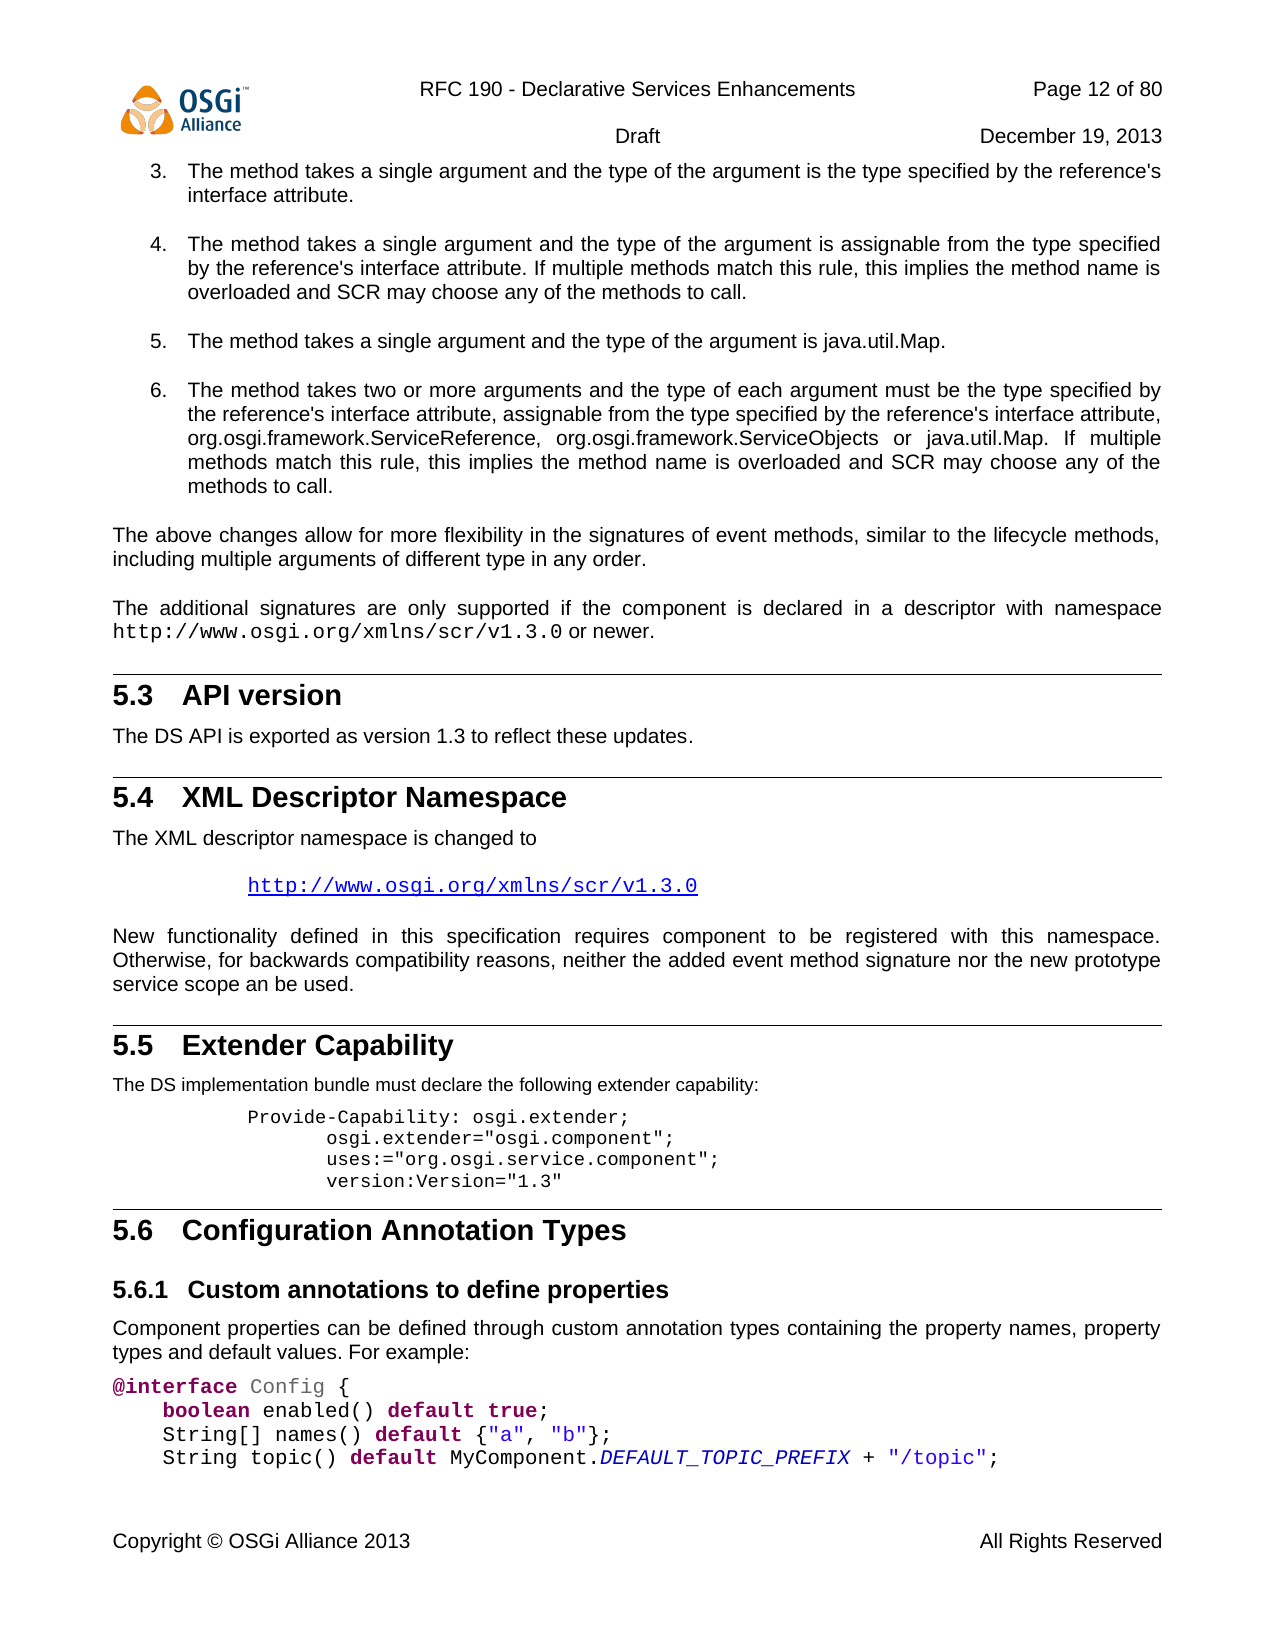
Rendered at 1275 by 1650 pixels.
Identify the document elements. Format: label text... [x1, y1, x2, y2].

text The additional signatures are only supported if the component is declared in a descriptor with namespace http://www.osgi.org/xmlns/scr/v1.3.0 or newer. [112, 595, 1162, 645]
text String[] names() default {"a", "b"}; [112, 1424, 1162, 1447]
list The method takes a single argument and the type of the argument is java.util.Map. [150, 329, 1162, 353]
list The method takes two or more arguments and the type of each argument must be the type specified by the reference's interface attribute, assignable from the type specified by the reference's interface attribute, org.osgi.framework.ServiceReference, org.osgi.framework.ServiceObjects or java.util.Map. If multiple methods match this rule, this implies the method name is overloaded and SCR may choose any of the methods to call. [150, 378, 1162, 497]
text The XML descriptor namespace is changed to [112, 826, 1162, 850]
text boolean enabled() default true; [112, 1400, 1162, 1424]
text osgi.extender="osgi.component"; [247, 1129, 1162, 1150]
text http://www.osgi.org/xmlns/scr/v1.3.0 [247, 875, 1162, 898]
picture [113, 78, 257, 142]
list The method takes a single argument and the type of the argument is the type specified by the reference's interface attribute. [150, 159, 1162, 207]
subtitle Extender Capability [112, 1026, 1162, 1061]
text @interface Config { [112, 1376, 1162, 1400]
text Provide-Capability: osgi.extender; [247, 1108, 1162, 1129]
text String topic() default MyComponent.DEFAULT_TOPIC_PREFIX + "/topic"; [112, 1447, 1162, 1471]
subtitle Configuration Annotation Types [112, 1210, 1162, 1246]
text New functionality defined in this specification requires component to be registered with this namespace. Otherwise, for backwards compatibility reasons, neither the added event method signature nor the new prototype service scope an be used. [112, 923, 1162, 995]
subtitle XML Descriptor Namespace [112, 778, 1162, 813]
subtitle API version [112, 675, 1162, 711]
text The above changes allow for more flexibility in the signatures of event methods, similar to the lifecycle methods, including multiple arguments of different type in any order. [112, 522, 1162, 570]
text Component properties can be defined through custom annotation types containing the property names, property types and default values. For example: [112, 1316, 1162, 1364]
text The DS implementation bundle must declare the following extender capability: [112, 1074, 1162, 1095]
text The DS API is exported as version 1.3 to reflect these updates. [112, 723, 1162, 747]
text version:Version="1.3" [247, 1171, 1162, 1193]
list The method takes a single argument and the type of the argument is assignable from the type specified by the reference's interface attribute. If multiple methods match this rule, this implies the method name is overloaded and SCR may choose any of the methods to call. [150, 232, 1162, 304]
text uses:="org.osgi.service.component"; [247, 1150, 1162, 1171]
subtitle Custom annotations to define properties [112, 1275, 1162, 1303]
